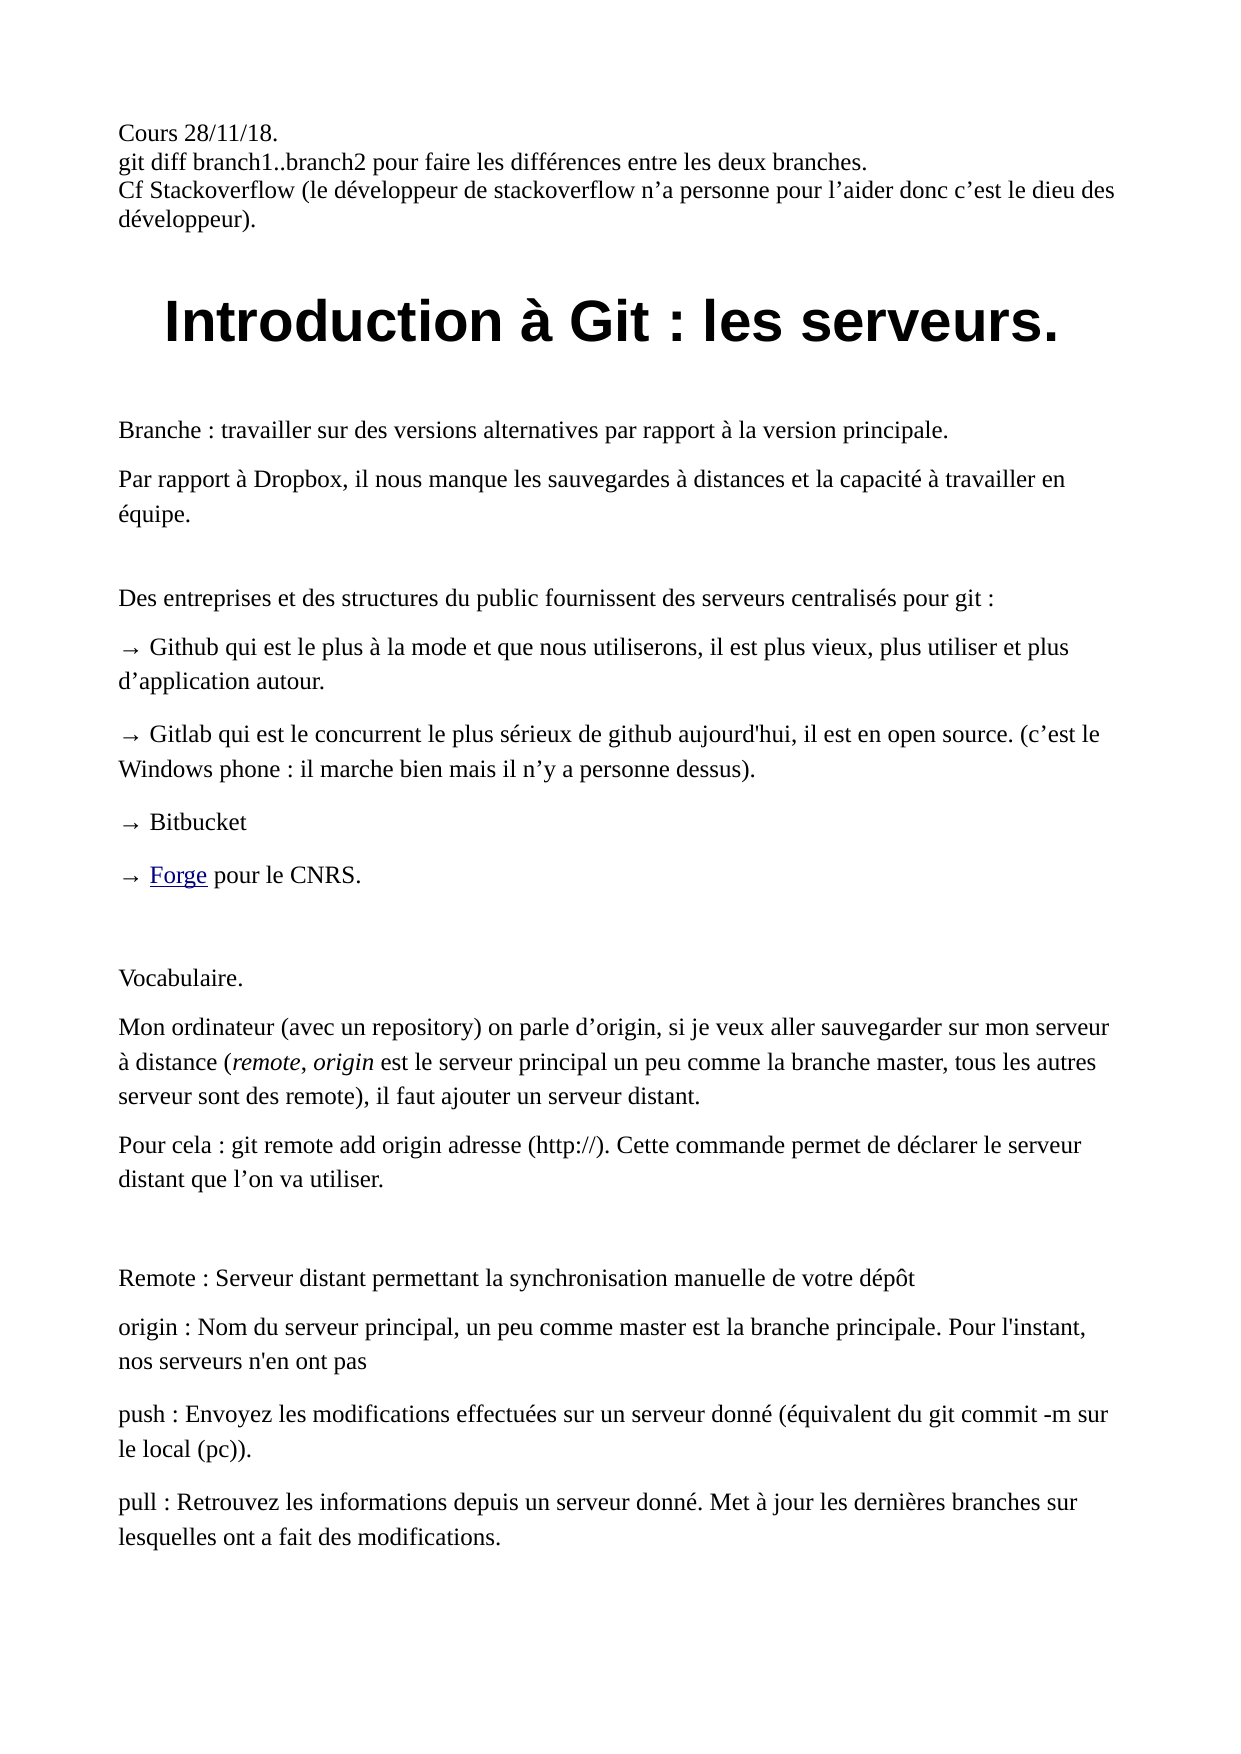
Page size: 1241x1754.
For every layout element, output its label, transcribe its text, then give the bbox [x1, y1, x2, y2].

text origin : Nom du serveur principal, un peu comme master est la branche principale. Pour l'instant, nos serveurs n'en ont pas [118, 1312, 1122, 1375]
text Par rapport à Dropbox, il nous manque les sauvegardes à distances et la capacité à travailler en équipe. [118, 464, 1122, 528]
text Vocabulaire. [118, 963, 1122, 992]
text pull : Retrouvez les informations depuis un serveur donné. Met à jour les dernières branches sur lesquelles ont a fait des modifications. [118, 1487, 1122, 1551]
title Introduction à Git : les serveurs. [118, 287, 1122, 354]
text Des entreprises et des structures du public fournissent des serveurs centralisés pour git : [118, 548, 1122, 611]
text Remote : Serveur distant permettant la synchronisation manuelle de votre dépôt [118, 1263, 1122, 1291]
text Branche : travailler sur des versions alternatives par rapport à la version principale. [118, 416, 1122, 444]
text → Github qui est le plus à la mode et que nous utiliserons, il est plus vieux, plus utiliser et plus d’application autour. [118, 632, 1122, 695]
text → Bitbucket [118, 807, 1122, 836]
text Cf Stackoverflow (le développeur de stackoverflow n’a personne pour l’aider donc c’est le dieu des développeur). [118, 176, 1122, 233]
text → Gitlab qui est le concurrent le plus sérieux de github aujourd'hui, il est en open source. (c’est le Windows phone : il marche bien mais il n’y a personne dessus). [118, 719, 1122, 783]
text git diff branch1..branch2 pour faire les différences entre les deux branches. [118, 147, 1122, 176]
text Cours 28/11/18. [118, 118, 1122, 147]
text Mon ordinateur (avec un repository) on parle d’origin, si je veux aller sauvegarder sur mon serveur à distance (remote, origin est le serveur principal un peu comme la branche master, tous les autres serveur sont des remote), il faut ajouter un serveur distant. [118, 1012, 1122, 1110]
text → Forge pour le CNRS. [118, 861, 1122, 889]
text Pour cela : git remote add origin adresse (http://). Cette commande permet de déclarer le serveur distant que l’on va utiliser. [118, 1130, 1122, 1193]
text push : Envoyez les modifications effectuées sur un serveur donné (équivalent du git commit -m sur le local (pc)). [118, 1399, 1122, 1463]
